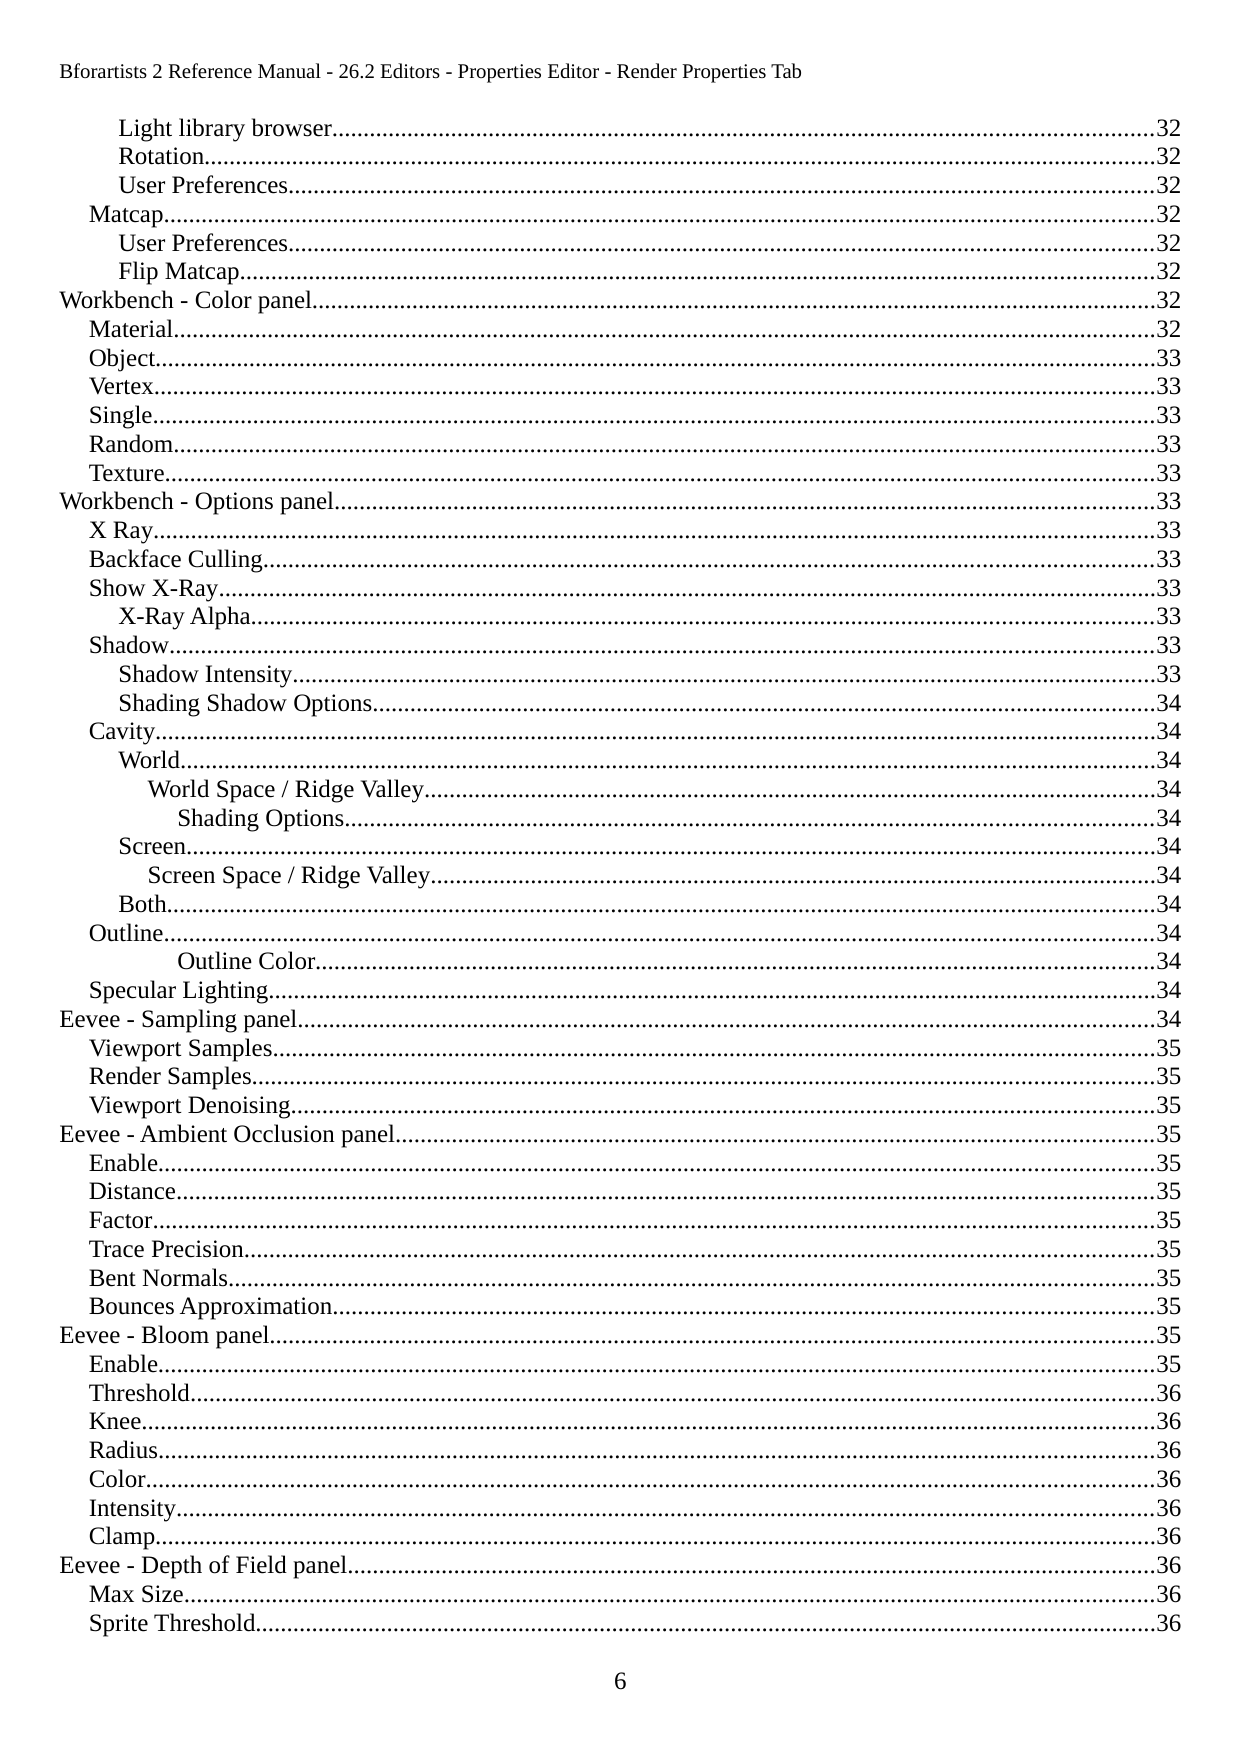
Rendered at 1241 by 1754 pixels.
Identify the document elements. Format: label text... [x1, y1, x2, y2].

text Intensity 36 [88, 1493, 1181, 1521]
text Bounces Approximation 35 [88, 1291, 1181, 1320]
text Texture 33 [88, 458, 1181, 486]
text Threshold 36 [88, 1378, 1181, 1406]
text Shadow Intensity 33 [118, 659, 1181, 688]
text Viewport Denoising 35 [88, 1090, 1181, 1119]
text World 34 [118, 745, 1181, 774]
text Render Samples 35 [88, 1061, 1181, 1090]
text Clamp 36 [88, 1521, 1181, 1550]
text Shading Options 34 [177, 803, 1181, 831]
text Eevee - Depth of Field panel 36 [59, 1550, 1181, 1579]
text Shading Shadow Options 34 [118, 688, 1181, 716]
text Bent Normals 35 [88, 1263, 1181, 1291]
text X Ray 33 [88, 515, 1181, 544]
text User Preferences 32 [118, 228, 1181, 256]
text World Space / Ridge Valley 34 [147, 774, 1181, 803]
text Viewport Samples 35 [88, 1033, 1181, 1061]
text Random 33 [88, 429, 1181, 458]
text Workbench - Color panel 32 [59, 285, 1181, 314]
text Trace Precision 35 [88, 1234, 1181, 1263]
text Both 34 [118, 889, 1181, 918]
text Screen 34 [118, 831, 1181, 860]
text User Preferences 32 [118, 170, 1181, 199]
text Matcap 32 [88, 199, 1181, 228]
text Shadow 33 [88, 630, 1181, 659]
text Vertex 33 [88, 371, 1181, 400]
text Single 33 [88, 400, 1181, 429]
text Color 36 [88, 1464, 1181, 1493]
text Outline Color 34 [177, 946, 1181, 975]
text Outline 34 [88, 918, 1181, 946]
text Show X-Ray 33 [88, 573, 1181, 601]
text Eevee - Ambient Occlusion panel 35 [59, 1119, 1181, 1148]
text Specular Lighting 34 [88, 975, 1181, 1004]
text Distance 35 [88, 1176, 1181, 1205]
text Workbench - Options panel 33 [59, 486, 1181, 515]
text Factor 35 [88, 1205, 1181, 1234]
text Enable 35 [88, 1148, 1181, 1176]
text X-Ray Alpha 33 [118, 601, 1181, 630]
text Flip Matcap 32 [118, 256, 1181, 285]
text Knee 36 [88, 1406, 1181, 1435]
text Screen Space / Ridge Valley 34 [147, 860, 1181, 889]
text Object 33 [88, 343, 1181, 371]
text Sprite Threshold 36 [88, 1608, 1181, 1636]
text Eevee - Bloom panel 35 [59, 1320, 1181, 1349]
text Cavity 34 [88, 716, 1181, 745]
text Rotation 32 [118, 141, 1181, 170]
text Eevee - Sampling panel 34 [59, 1004, 1181, 1033]
text Backface Culling 33 [88, 544, 1181, 573]
text Light library browser 32 [118, 113, 1181, 141]
text Enable 35 [88, 1349, 1181, 1378]
text Radius 36 [88, 1435, 1181, 1464]
text Max Size 36 [88, 1579, 1181, 1608]
text Material 32 [88, 314, 1181, 343]
